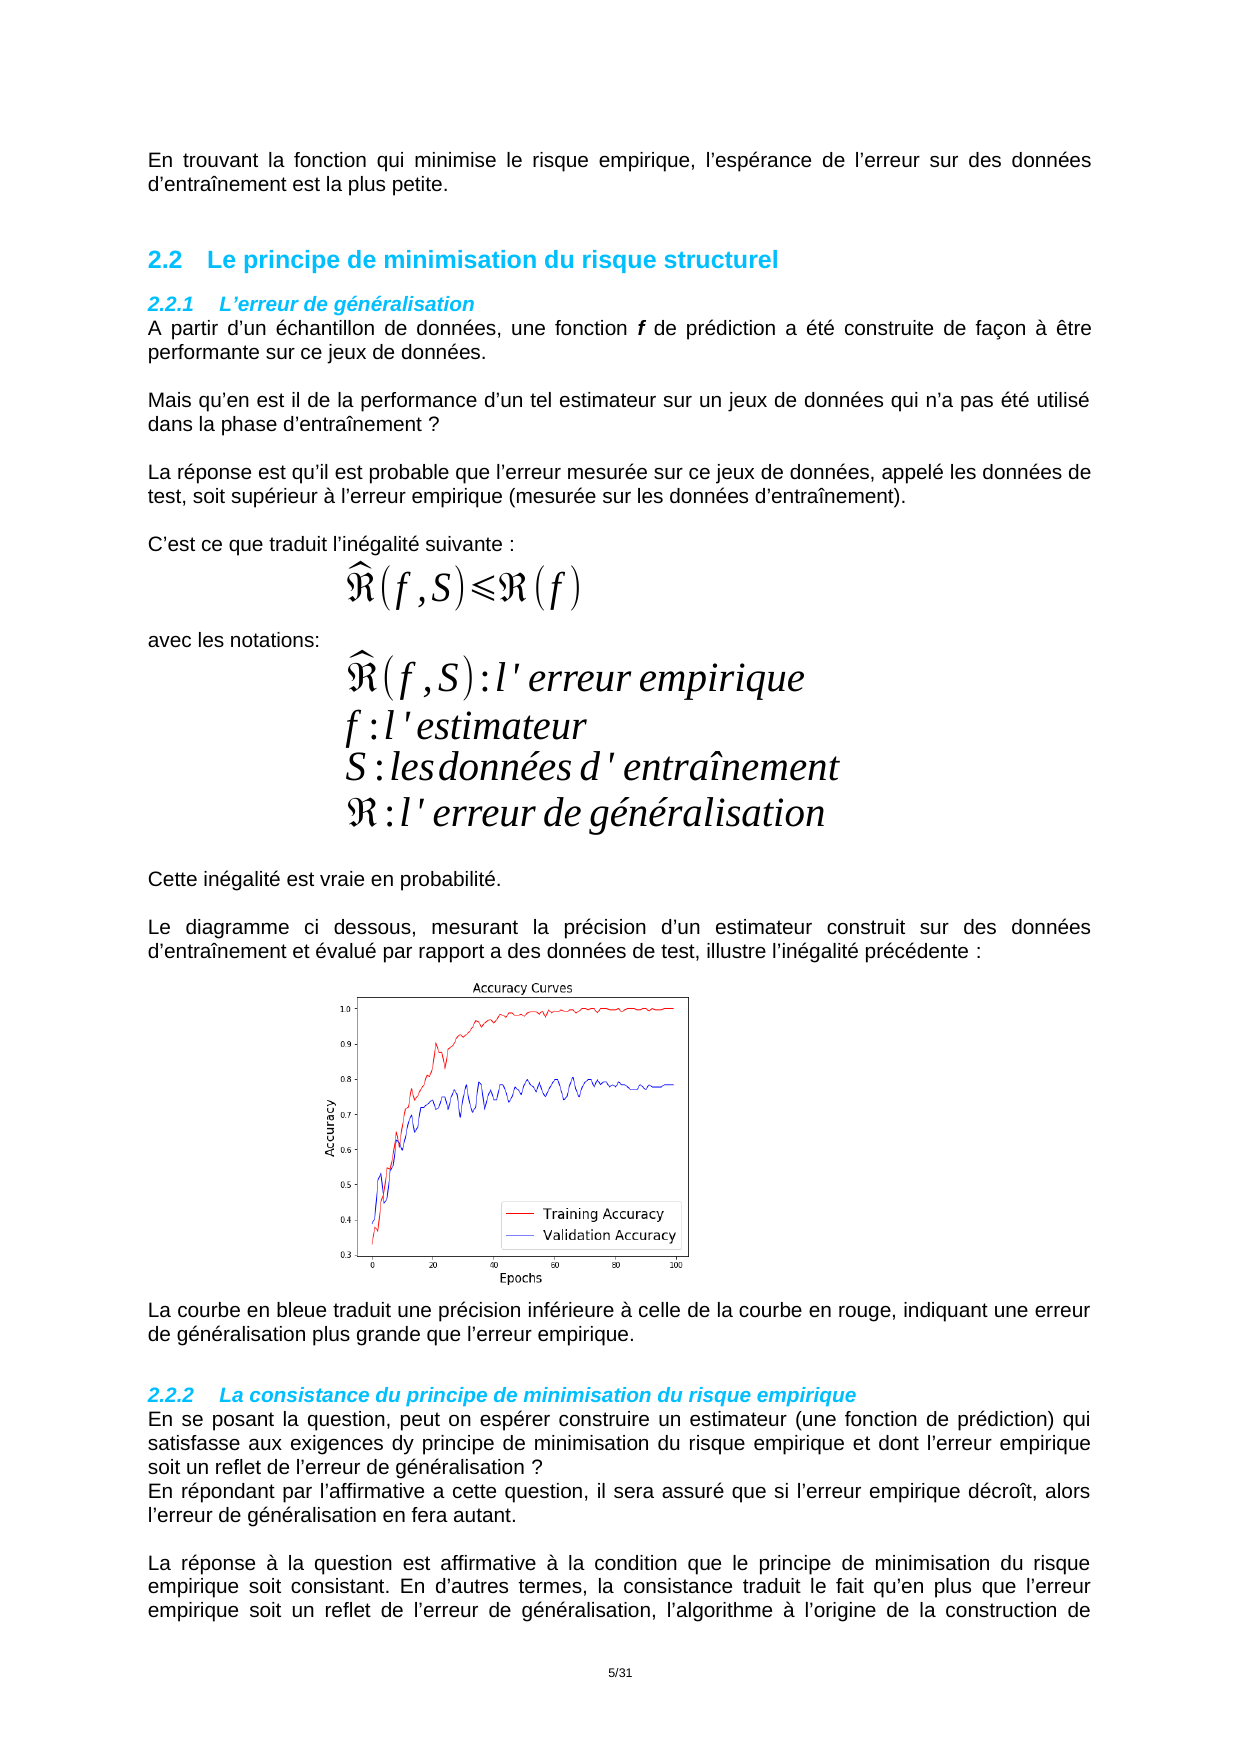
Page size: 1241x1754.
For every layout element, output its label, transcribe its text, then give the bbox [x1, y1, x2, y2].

text En répondant par l’affirmative a cette question, il sera assuré que si l’erreur empirique décroît, alors l’erreur de généralisation en fera autant. [148, 1478, 1092, 1526]
text La courbe en bleue traduit une précision inférieure à celle de la courbe en rouge, indiquant une erreur de généralisation plus grande que l’erreur empirique. [148, 1298, 1092, 1346]
text A partir d’un échantillon de données, une fonction f de prédiction a été construite de façon à être performante sur ce jeux de données. [148, 316, 1092, 364]
text En se posant la question, peut on espérer construire un estimateur (une fonction de prédiction) qui satisfasse aux exigences dy principe de minimisation du risque empirique et dont l’erreur empirique soit un reflet de l’erreur de généralisation ? [148, 1407, 1092, 1478]
text avec les notations: [148, 627, 1092, 651]
text Le diagramme ci dessous, mesurant la précision d’un estimateur construit sur des données d’entraînement et évalué par rapport a des données de test, illustre l’inégalité précédente : [148, 915, 1092, 963]
text La réponse à la question est affirmative à la condition que le principe de minimisation du risque empirique soit consistant. En d’autres termes, la consistance traduit le fait qu’en plus que l’erreur empirique soit un reflet de l’erreur de généralisation, l’algorithme à l’origine de la construction de [148, 1550, 1092, 1622]
text C’est ce que traduit l’inégalité suivante : [148, 532, 1092, 556]
subtitle L’erreur de généralisation [148, 292, 1092, 316]
text En trouvant la fonction qui minimise le risque empirique, l’espérance de l’erreur sur des données d’entraînement est la plus petite. [148, 148, 1092, 196]
picture [320, 977, 696, 1290]
subtitle Le principe de minimisation du risque structurel [148, 244, 1092, 273]
subtitle La consistance du principe de minimisation du risque empirique [148, 1383, 1092, 1407]
text La réponse est qu’il est probable que l’erreur mesurée sur ce jeux de données, appelé les données de test, soit supérieur à l’erreur empirique (mesurée sur les données d’entraînement). [148, 460, 1092, 508]
text Mais qu’en est il de la performance d’un tel estimateur sur un jeux de données qui n’a pas été utilisé dans la phase d’entraînement ? [148, 388, 1092, 436]
text Cette inégalité est vraie en probabilité. [148, 867, 1092, 891]
